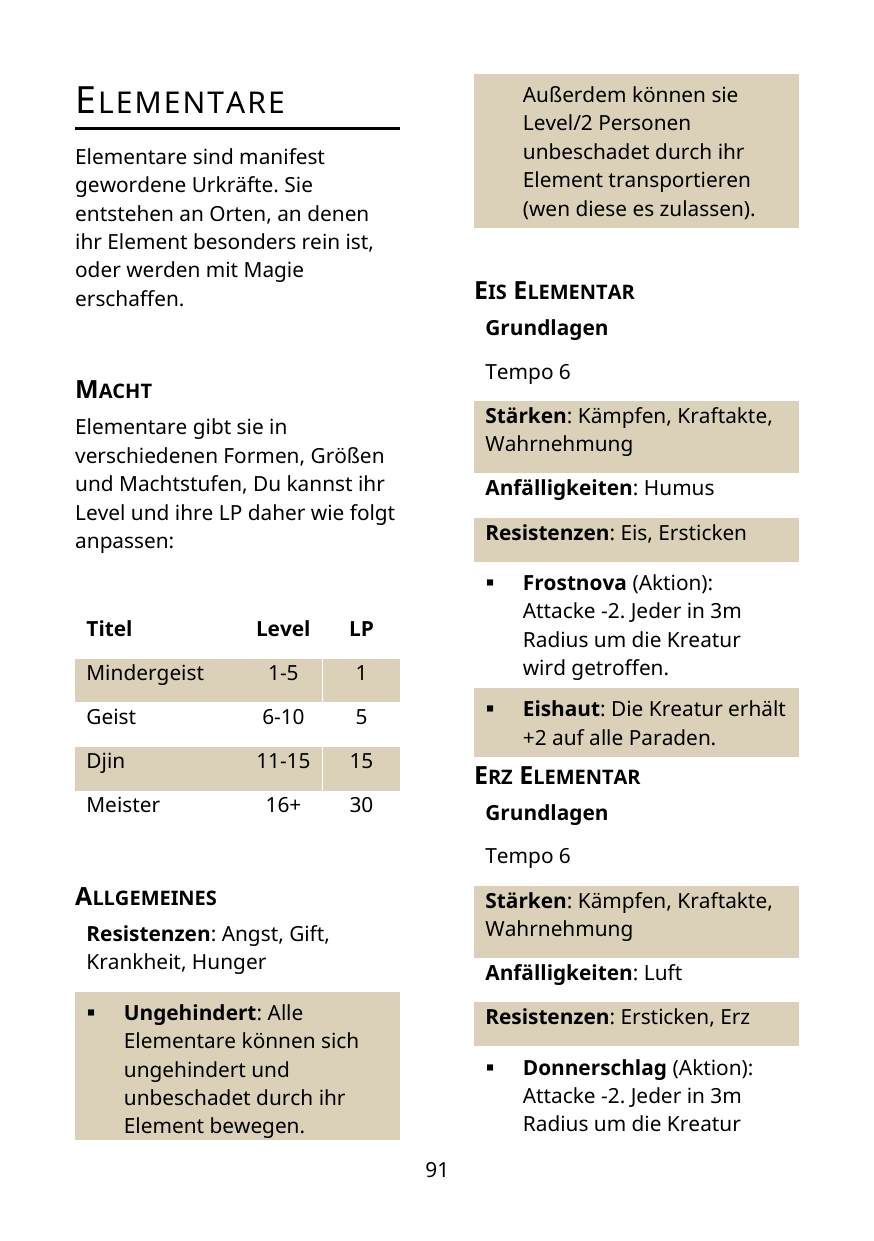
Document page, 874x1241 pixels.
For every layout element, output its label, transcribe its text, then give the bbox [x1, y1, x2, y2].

subtitle Macht [75, 372, 400, 406]
table_header Level [244, 614, 322, 658]
table_cell Mindergeist [75, 659, 244, 702]
table_cell Außerdem können sie Level/2 Personen unbeschadet durch ihr Element transportieren (wen diese es zulassen). [474, 74, 799, 228]
table_header Resistenzen: Angst, Gift, Krankheit, Hunger [75, 919, 400, 992]
table_cell Djin [75, 747, 244, 791]
text Elementare gibt sie in verschiedenen Formen, Größen und Machtstufen, Du kannst ihr Level und ihre LP daher wie folgt anpassen: [75, 412, 400, 555]
table_cell Anfälligkeiten: Luft [474, 958, 799, 1002]
table_cell 1-5 [244, 659, 322, 702]
subtitle Eis Elementar [474, 273, 799, 307]
subtitle Elementare [75, 74, 400, 127]
table_cell 30 [323, 791, 400, 835]
table_cell Resistenzen: Ersticken, Erz [474, 1002, 799, 1046]
text Elementare sind manifest gewordene Urkräfte. Sie entstehen an Orten, an denen ihr Element besonders rein ist, oder werden mit Magie erschaffen. [75, 142, 400, 312]
table_header Titel [75, 614, 244, 658]
table_cell 11-15 [244, 747, 322, 791]
table_cell Frostnova (Aktion): Attacke -2. Jeder in 3m Radius um die Kreatur wird getroffen. [474, 562, 799, 688]
table_cell 1 [323, 659, 400, 702]
table_cell 15 [323, 747, 400, 791]
table_cell Eishaut: Die Kreatur erhält +2 auf alle Paraden. [474, 688, 799, 757]
table_cell Geist [75, 703, 244, 747]
table_header Grundlagen Tempo 6 [474, 798, 799, 886]
table_cell Donnerschlag (Aktion): Attacke -2. Jeder in 3m Radius um die Kreatur [474, 1046, 799, 1138]
table_header Grundlagen Tempo 6 [474, 313, 799, 401]
table_cell Anfälligkeiten: Humus [474, 474, 799, 518]
table_cell Meister [75, 791, 244, 835]
table_cell 16+ [244, 791, 322, 835]
table_cell Stärken: Kämpfen, Kraftakte, Wahrnehmung [474, 401, 799, 473]
table_cell Resistenzen: Eis, Ersticken [474, 518, 799, 562]
table_header LP [323, 614, 400, 658]
table_cell Ungehindert: Alle Elementare können sich ungehindert und unbeschadet durch ihr Element bewegen. [75, 992, 400, 1140]
subtitle Erz Elementar [474, 757, 799, 791]
table_cell 6-10 [244, 703, 322, 747]
subtitle Allgemeines [75, 879, 400, 913]
table_cell 5 [323, 703, 400, 747]
table_cell Stärken: Kämpfen, Kraftakte, Wahrnehmung [474, 886, 799, 958]
